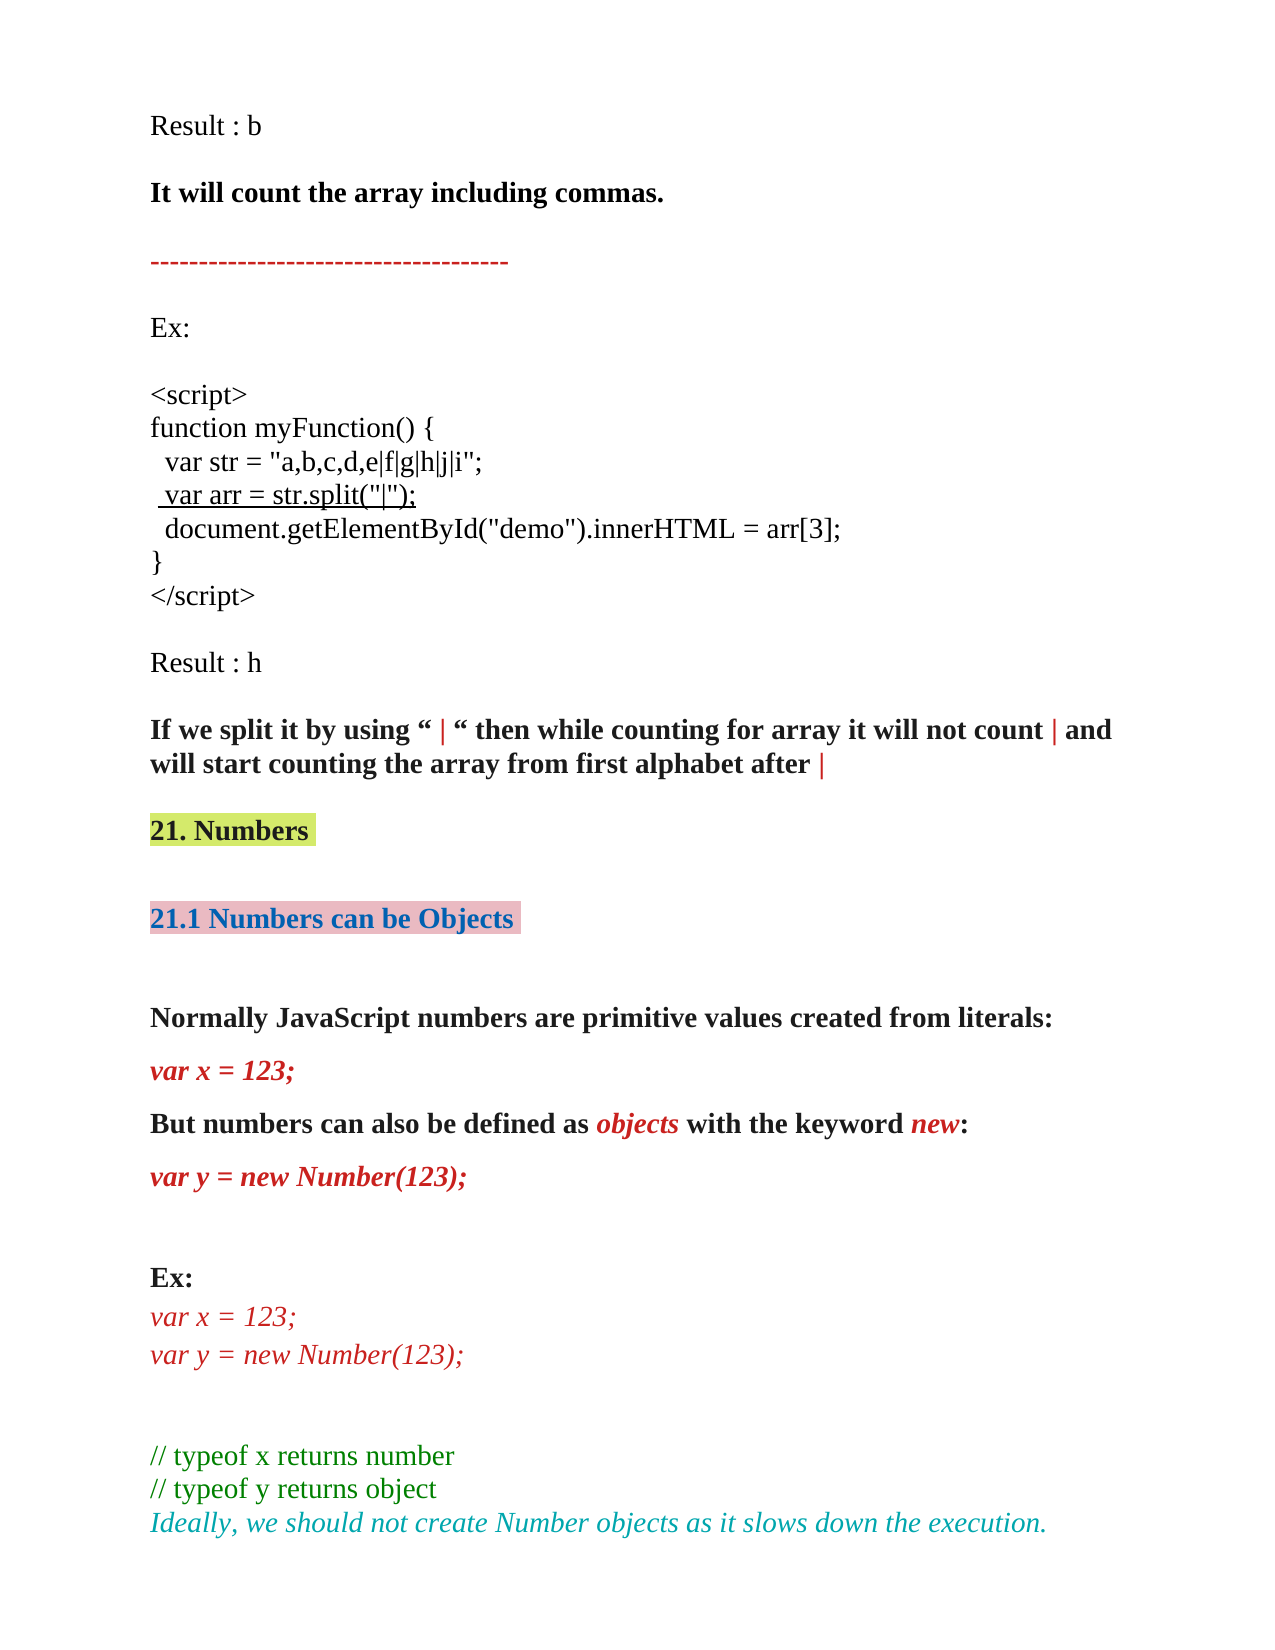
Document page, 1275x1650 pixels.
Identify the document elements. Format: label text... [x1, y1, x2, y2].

text <script> [150, 377, 1125, 410]
text ------------------------------------- [150, 243, 1125, 276]
text But numbers can also be defined as objects with the keyword new: [150, 1106, 1125, 1140]
text } [150, 544, 1125, 578]
text Ideally, we should not create Number objects as it slows down the execution. [150, 1505, 1125, 1538]
text It will count the array including commas. [150, 176, 1125, 209]
text Ex: [150, 310, 1125, 343]
text // typeof x returns number // typeof y returns object [150, 1438, 1125, 1505]
text var x = 123; [150, 1053, 1125, 1087]
text var x = 123; [150, 1299, 1125, 1332]
text function myFunction() { [150, 410, 1125, 444]
text var str = "a,b,c,d,e|f|g|h|j|i"; [150, 444, 1125, 477]
text </script> [150, 578, 1125, 612]
text document.getElementById("demo").innerHTML = arr[3]; [150, 511, 1125, 544]
text var arr = str.split("|"); [150, 477, 1125, 511]
text var y = new Number(123); [150, 1337, 1125, 1371]
text If we split it by using “ | “ then while counting for array it will not count | and will start counting the array from first alphabet after | [150, 712, 1125, 779]
text var y = new Number(123); [150, 1159, 1125, 1193]
text Normally JavaScript numbers are primitive values created from literals: [150, 1000, 1125, 1033]
text Result : b [150, 108, 1125, 142]
text 21.1 Numbers can be Objects [150, 901, 1125, 934]
text 21. Numbers [150, 813, 1125, 846]
text Ex: [150, 1260, 1125, 1294]
text Result : h [150, 645, 1125, 679]
